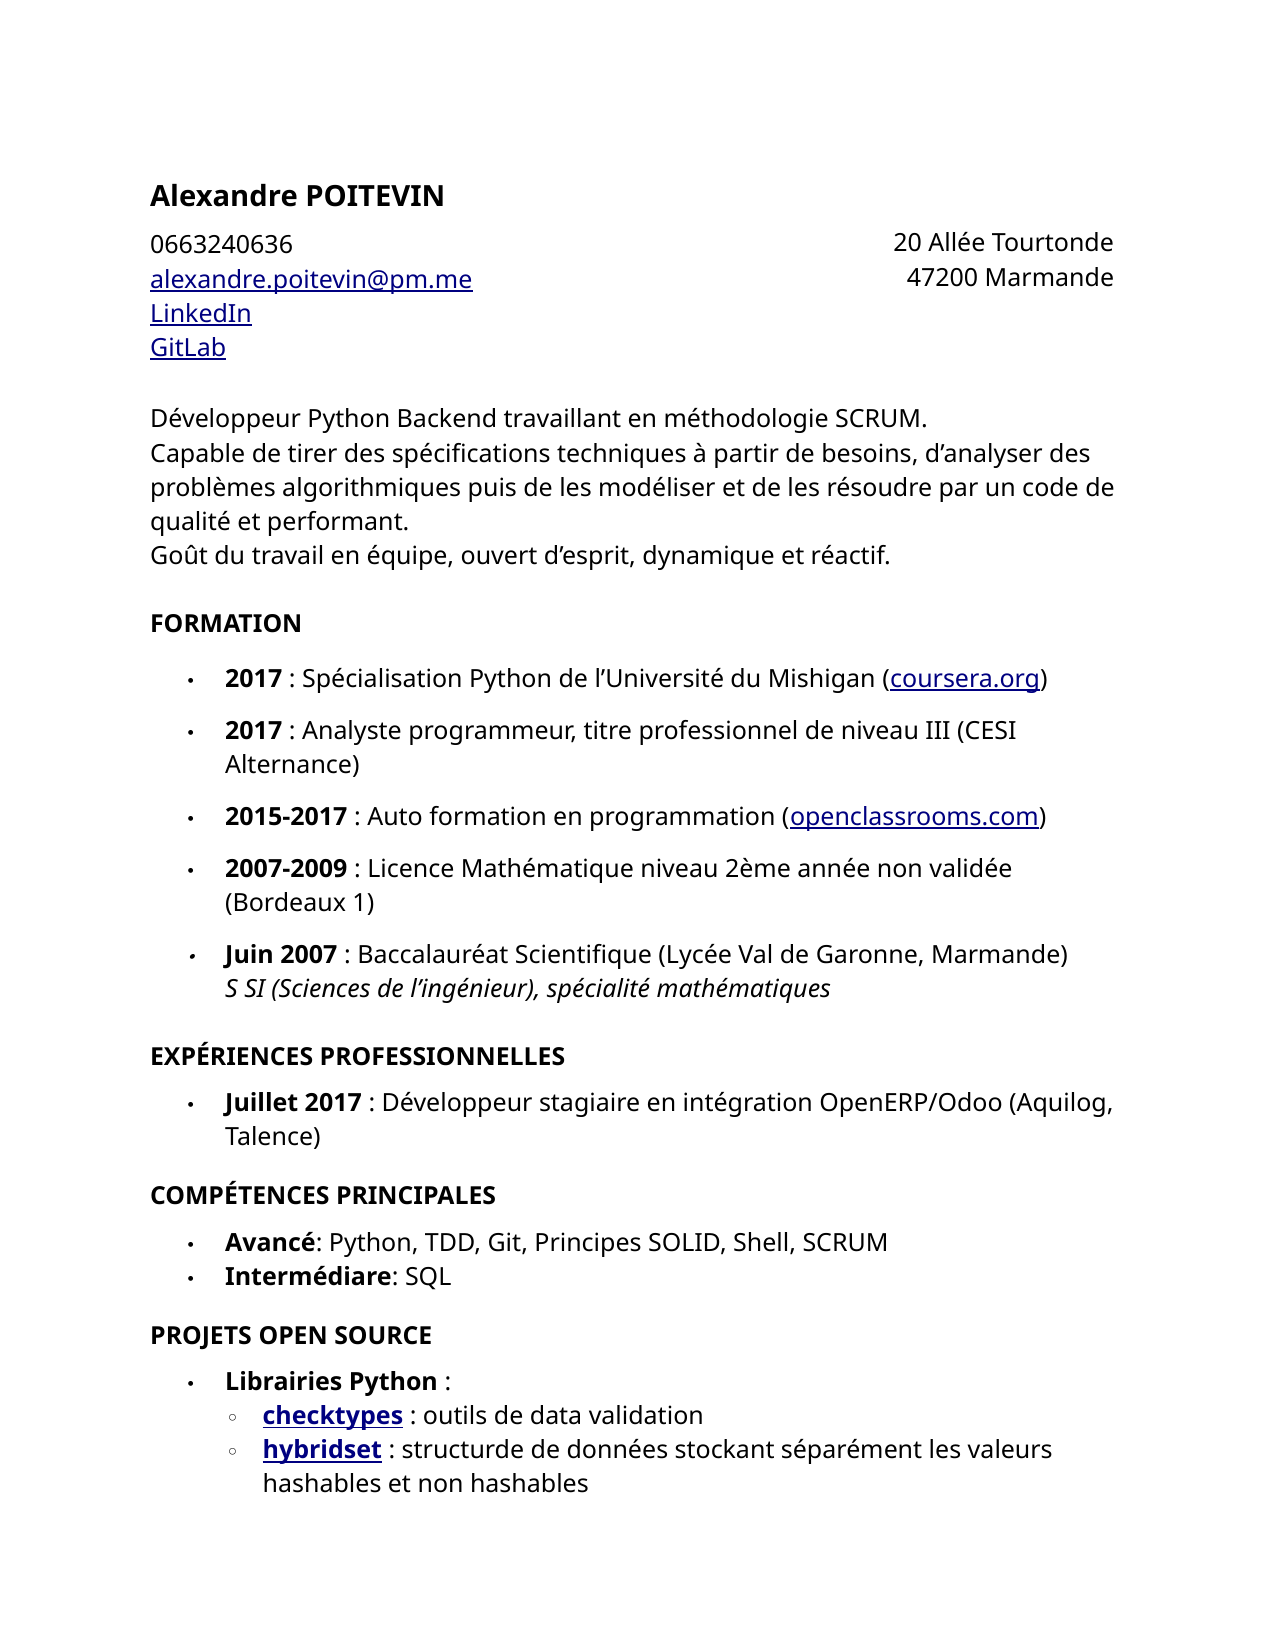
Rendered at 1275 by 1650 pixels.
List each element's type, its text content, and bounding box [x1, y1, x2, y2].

list Librairies Python : [187, 1364, 1125, 1398]
list Intermédiare: SQL [187, 1258, 1125, 1292]
text 0663240636 alexandre.poitevin@pm.me LinkedIn GitLab [150, 227, 1125, 392]
list Avancé: Python, TDD, Git, Principes SOLID, Shell, SCRUM [187, 1224, 1125, 1258]
list hybridset : structurde de données stockant séparément les valeurs hashables et non hashables [225, 1432, 1125, 1500]
list Juillet 2017 : Développeur stagiaire en intégration OpenERP/Odoo (Aquilog, Talence) [187, 1085, 1125, 1153]
subtitle PROJETS OPEN SOURCE [150, 1317, 1125, 1351]
subtitle EXPÉRIENCES PROFESSIONNELLES [150, 1039, 1125, 1072]
subtitle COMPÉTENCES PRINCIPALES [150, 1178, 1125, 1212]
list checktypes : outils de data validation [225, 1398, 1125, 1432]
text Développeur Python Backend travaillant en méthodologie SCRUM. Capable de tirer des spécifications techniques à partir de besoins, d’analyser des problèmes algorithmiques puis de les modéliser et de les résoudre par un code de qualité et performant. Goût du travail en équipe, ouvert d’esprit, dynamique et réactif. [150, 401, 1125, 571]
subtitle FORMATION [150, 605, 1125, 639]
subtitle Alexandre POITEVIN [150, 175, 1125, 215]
list 2015-2017 : Auto formation en programmation (openclassrooms.com) [187, 799, 1125, 833]
list Juin 2007 : Baccalauréat Scientifique (Lycée Val de Garonne, Marmande) S SI (Sciences de l’ingénieur), spécialité mathématiques [187, 937, 1125, 1005]
list 2017 : Analyste programmeur, titre professionnel de niveau III (CESI Alternance) [187, 713, 1125, 781]
list 2017 : Spécialisation Python de l’Université du Mishigan (coursera.org) [187, 661, 1125, 695]
list 2007-2009 : Licence Mathématique niveau 2ème année non validée (Bordeaux 1) [187, 851, 1125, 919]
